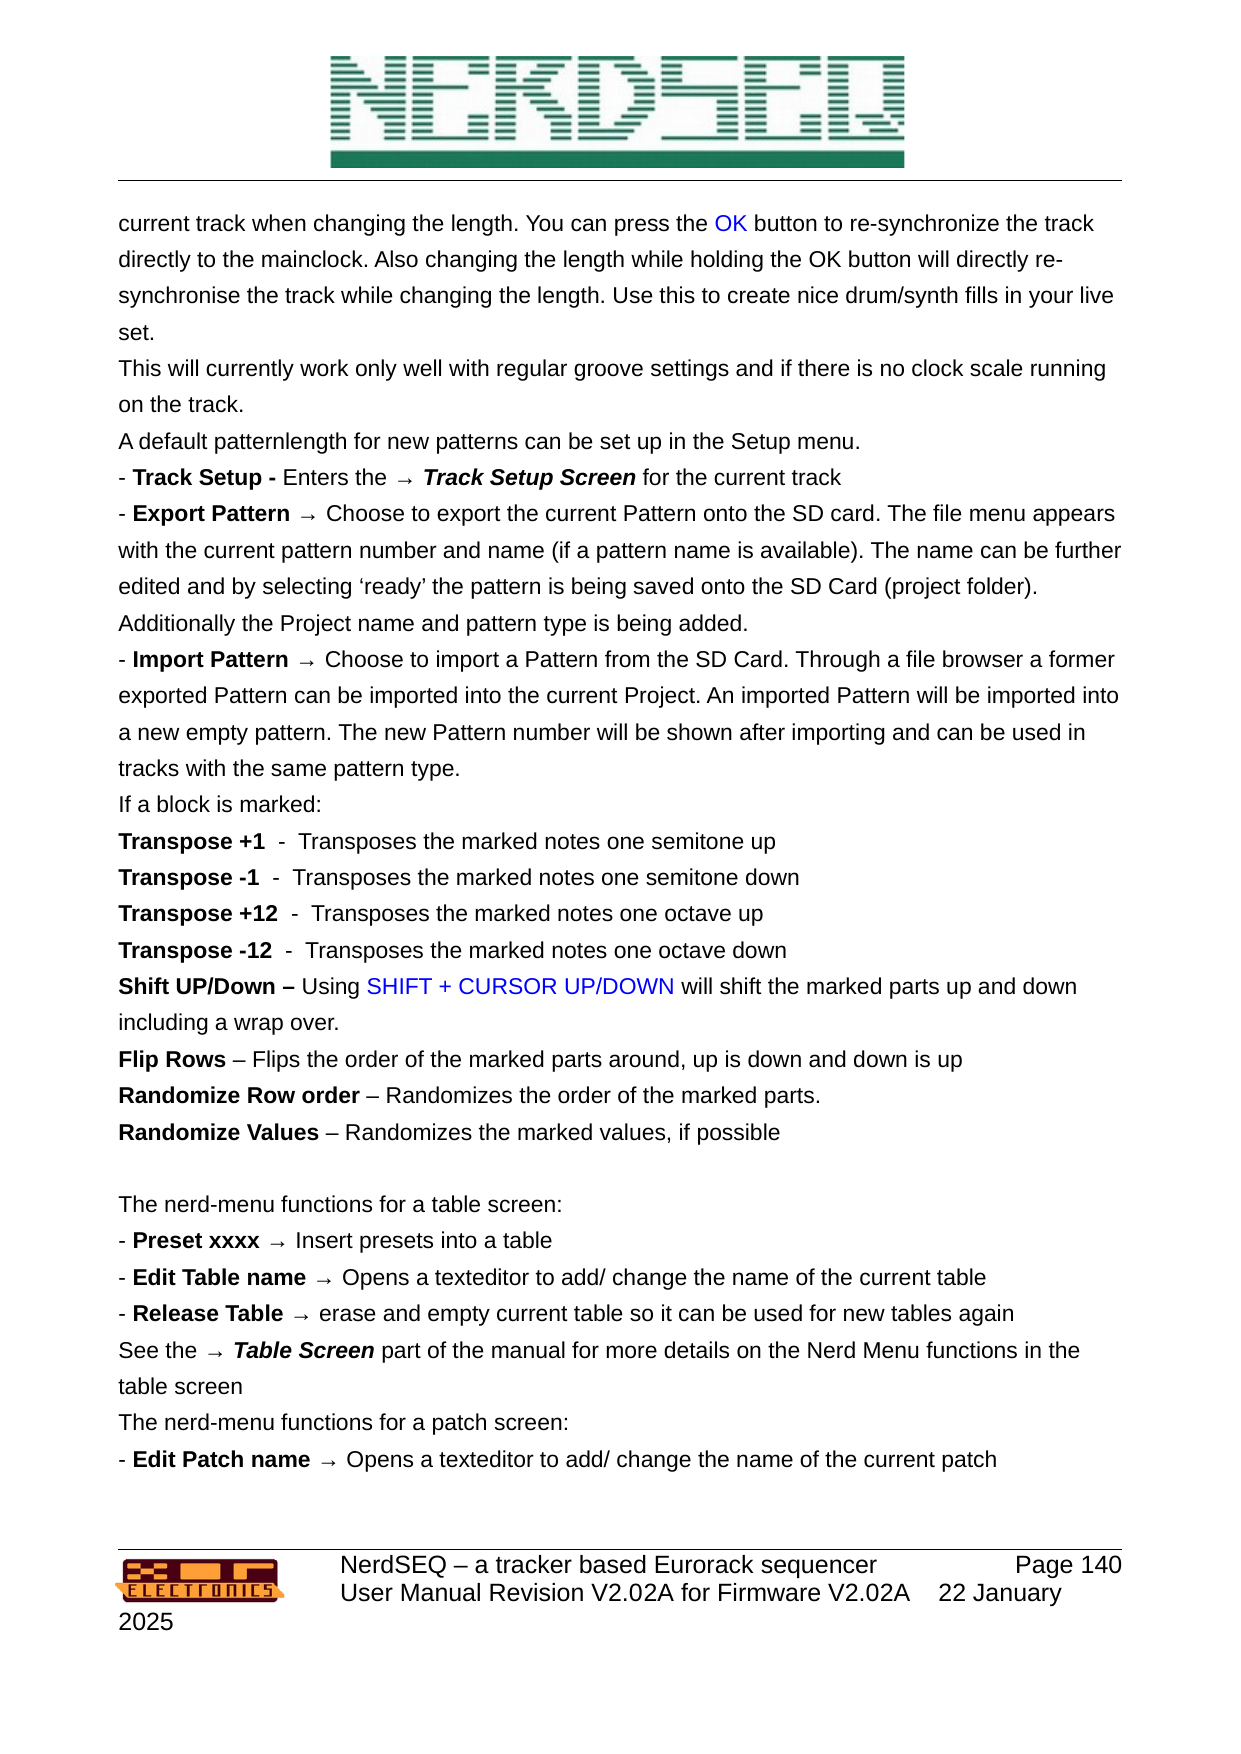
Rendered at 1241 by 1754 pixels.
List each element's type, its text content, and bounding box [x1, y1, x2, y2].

text Randomize Values – Randomizes the marked values, if possible [118, 1118, 1122, 1145]
text - Export Pattern → Choose to export the current Pattern onto the SD card. The file menu appears with the current pattern number and name (if a pattern name is available). The name can be further edited and by selecting ‘ready’ the pattern is being saved onto the SD Card (project folder). Additionally the Project name and pattern type is being added. [118, 500, 1122, 636]
text - Preset xxxx → Insert presets into a table [118, 1227, 1122, 1254]
text The nerd-menu functions for a table screen: [118, 1191, 1122, 1217]
text Shift UP/Down – Using SHIFT + CURSOR UP/DOWN will shift the marked parts up and down including a wrap over. [118, 973, 1122, 1036]
text Randomize Row order – Randomizes the order of the marked parts. [118, 1082, 1122, 1108]
text Transpose +1 - Transposes the marked notes one semitone up [118, 828, 1122, 854]
text Flip Rows – Flips the order of the marked parts around, up is down and down is up [118, 1046, 1122, 1072]
text - Release Table → erase and empty current table so it can be used for new tables again [118, 1300, 1122, 1327]
text current track when changing the length. You can press the OK button to re-synchronize the track directly to the mainclock. Also changing the length while holding the OK button will directly re-synchronise the track while changing the length. Use this to create nice drum/synth fills in your live set. This will currently work only well with regular groove settings and if there is no clock scale running on the track. [118, 209, 1122, 418]
picture [330, 56, 905, 168]
text - Track Setup - Enters the → Track Setup Screen for the current track [118, 464, 1122, 490]
text - Import Pattern → Choose to import a Pattern from the SD Card. Through a file browser a former exported Pattern can be imported into the current Project. An imported Pattern will be imported into a new empty pattern. The new Pattern number will be shown after importing and can be used in tracks with the same pattern type. [118, 646, 1122, 781]
text If a block is marked: [118, 791, 1122, 818]
text Transpose -12 - Transposes the marked notes one octave down [118, 937, 1122, 963]
text - Edit Table name → Opens a texteditor to add/ change the name of the current table [118, 1264, 1122, 1290]
text - Edit Patch name → Opens a texteditor to add/ change the name of the current patch [118, 1446, 1122, 1472]
text A default patternlength for new patterns can be set up in the Setup menu. [118, 428, 1122, 454]
text Transpose +12 - Transposes the marked notes one octave up [118, 900, 1122, 927]
text Transpose -1 - Transposes the marked notes one semitone down [118, 864, 1122, 890]
picture [115, 1555, 285, 1605]
text See the → Table Screen part of the manual for more details on the Nerd Menu functions in the table screen [118, 1337, 1122, 1399]
text The nerd-menu functions for a patch screen: [118, 1409, 1122, 1436]
